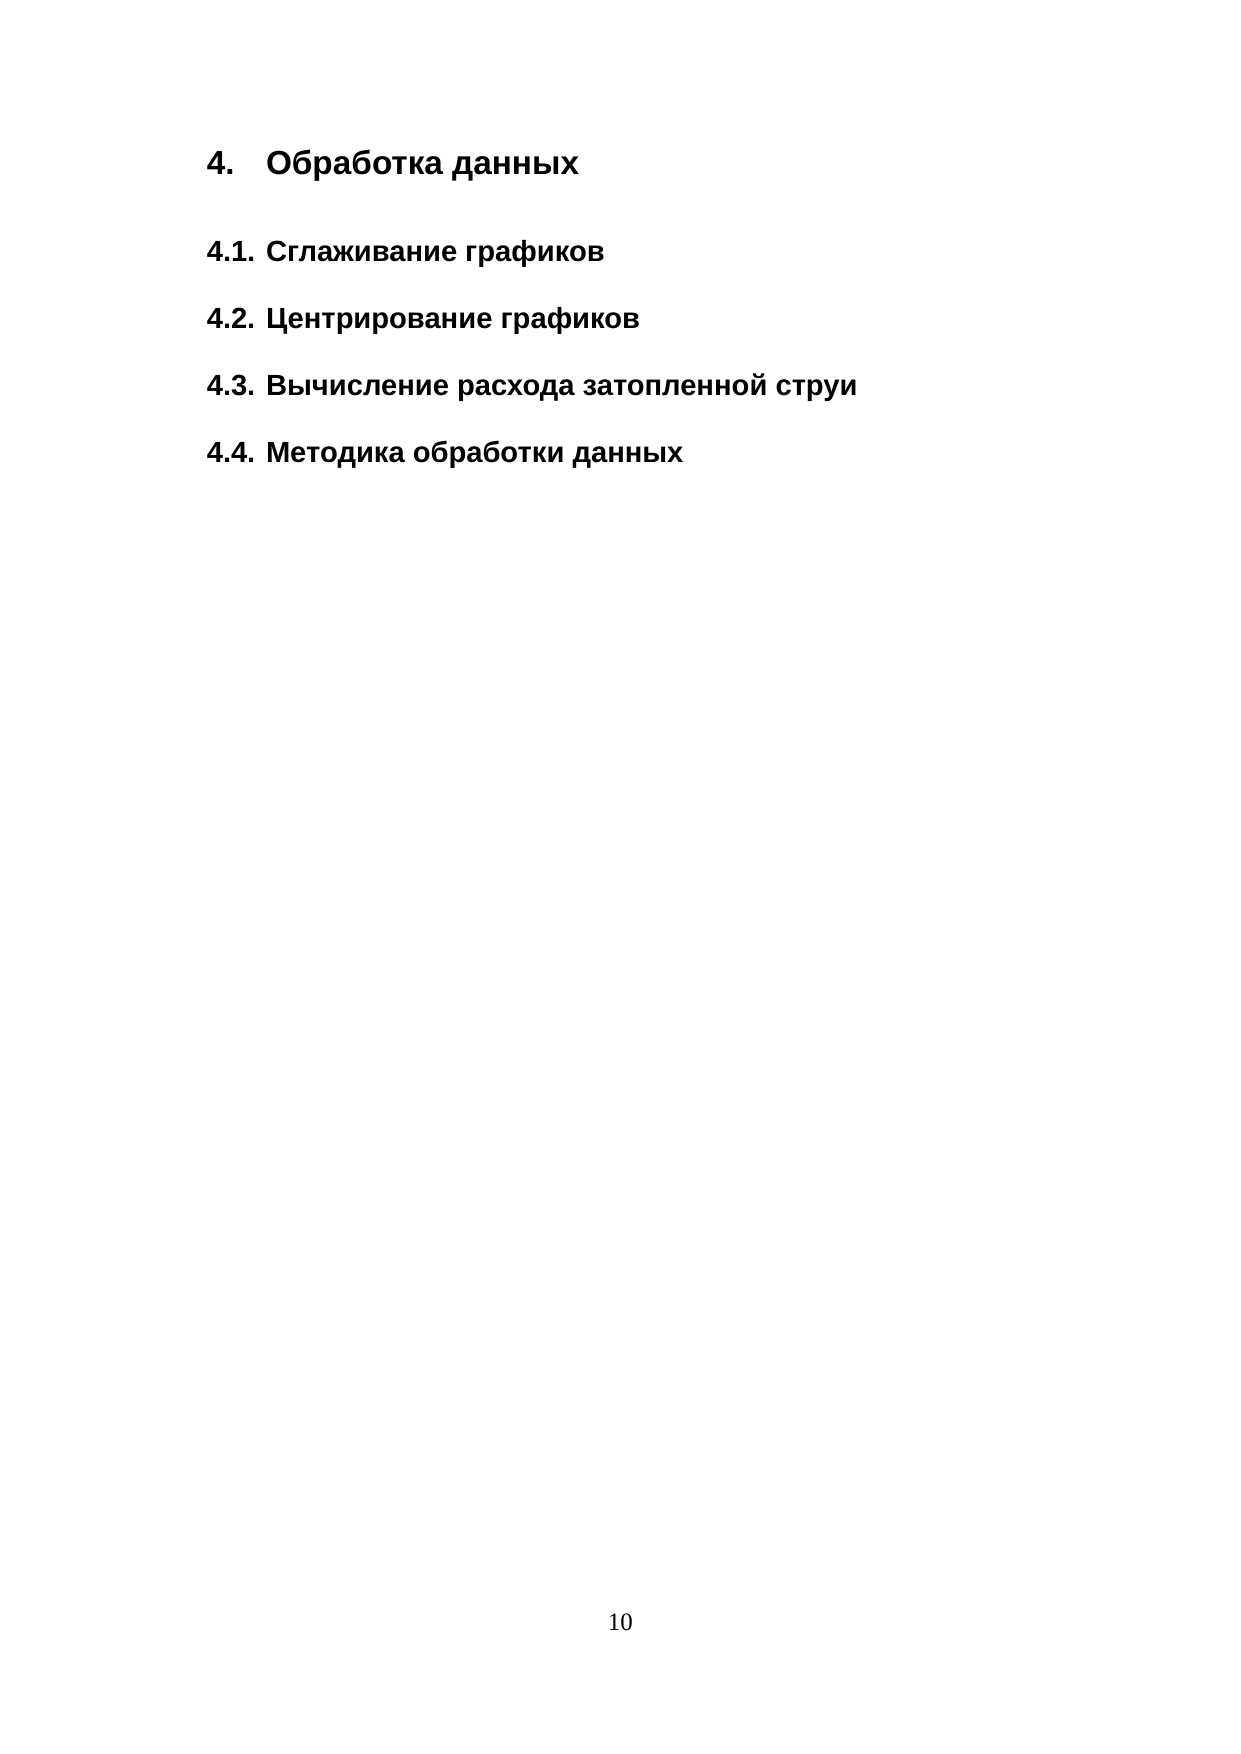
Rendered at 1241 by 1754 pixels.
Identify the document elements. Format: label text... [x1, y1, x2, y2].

subtitle Методика обработки данных [148, 435, 1093, 468]
subtitle Центрирование графиков [148, 301, 1093, 334]
subtitle Сглаживание графиков [148, 234, 1093, 268]
subtitle Вычисление расхода затопленной струи [148, 368, 1093, 401]
subtitle Обработка данных [148, 143, 1093, 182]
